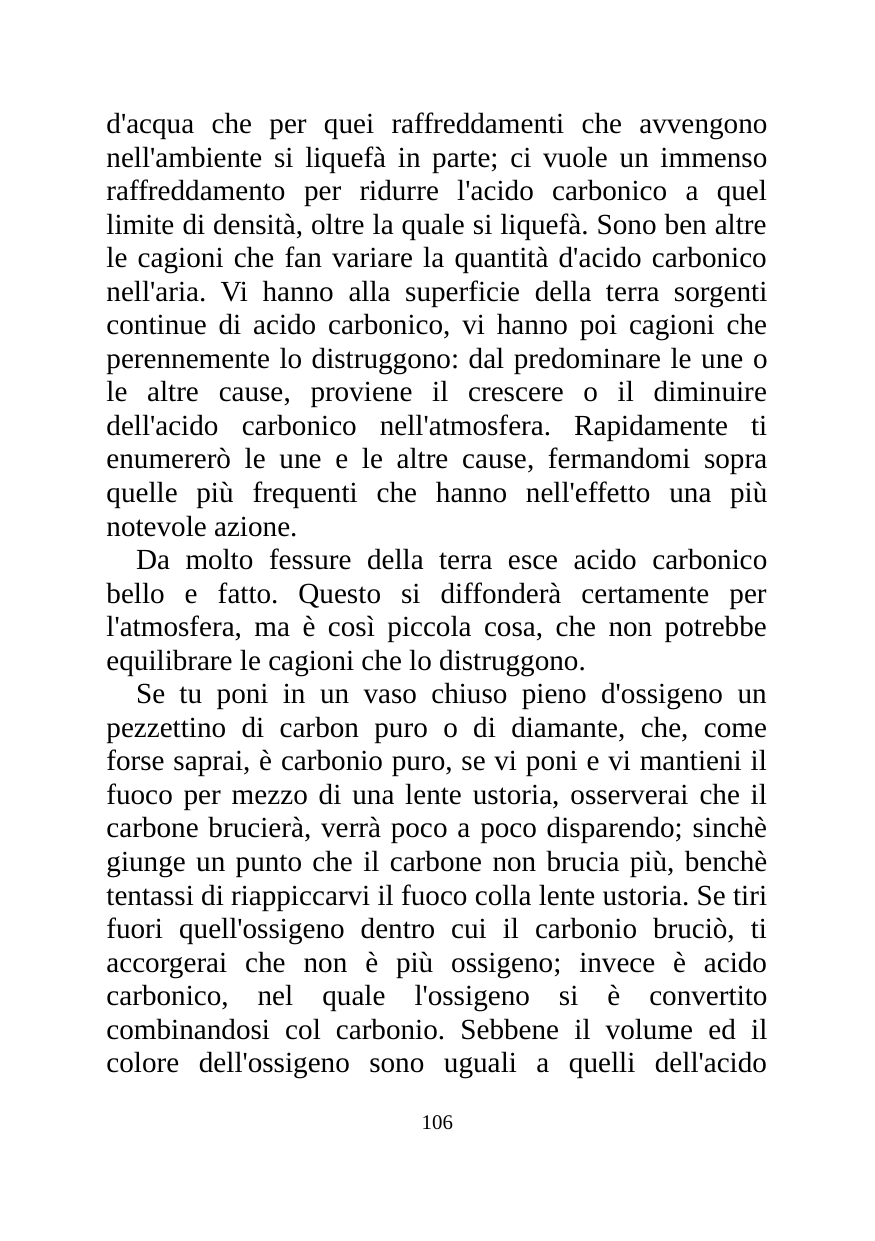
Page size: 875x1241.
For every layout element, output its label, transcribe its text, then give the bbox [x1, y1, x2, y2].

text Se tu poni in un vaso chiuso pieno d'ossigeno un pezzettino di carbon puro o di diamante, che, come forse saprai, è carbonio puro, se vi poni e vi mantieni il fuoco per mezzo di una lente ustoria, osserverai che il carbone brucierà, verrà poco a poco disparendo; sinchè giunge un punto che il carbone non brucia più, benchè tentassi di riappiccarvi il fuoco colla lente ustoria. Se tiri fuori quell'ossigeno dentro cui il carbonio bruciò, ti accorgerai che non è più ossigeno; invece è acido carbonico, nel quale l'ossigeno si è convertito combinandosi col carbonio. Sebbene il volume ed il colore dell'ossigeno sono uguali a quelli dell'acido [106, 676, 768, 1079]
text d'acqua che per quei raffreddamenti che avvengono nell'ambiente si liquefà in parte; ci vuole un immenso raffreddamento per ridurre l'acido carbonico a quel limite di densità, oltre la quale si liquefà. Sono ben altre le cagioni che fan variare la quantità d'acido carbonico nell'aria. Vi hanno alla superficie della terra sorgenti continue di acido carbonico, vi hanno poi cagioni che perennemente lo distruggono: dal predominare le une o le altre cause, proviene il crescere o il diminuire dell'acido carbonico nell'atmosfera. Rapidamente ti enumererò le une e le altre cause, fermandomi sopra quelle più frequenti che hanno nell'effetto una più notevole azione. [106, 106, 768, 542]
text Da molto fessure della terra esce acido carbonico bello e fatto. Questo si diffonderà certamente per l'atmosfera, ma è così piccola cosa, che non potrebbe equilibrare le cagioni che lo distruggono. [106, 542, 768, 676]
